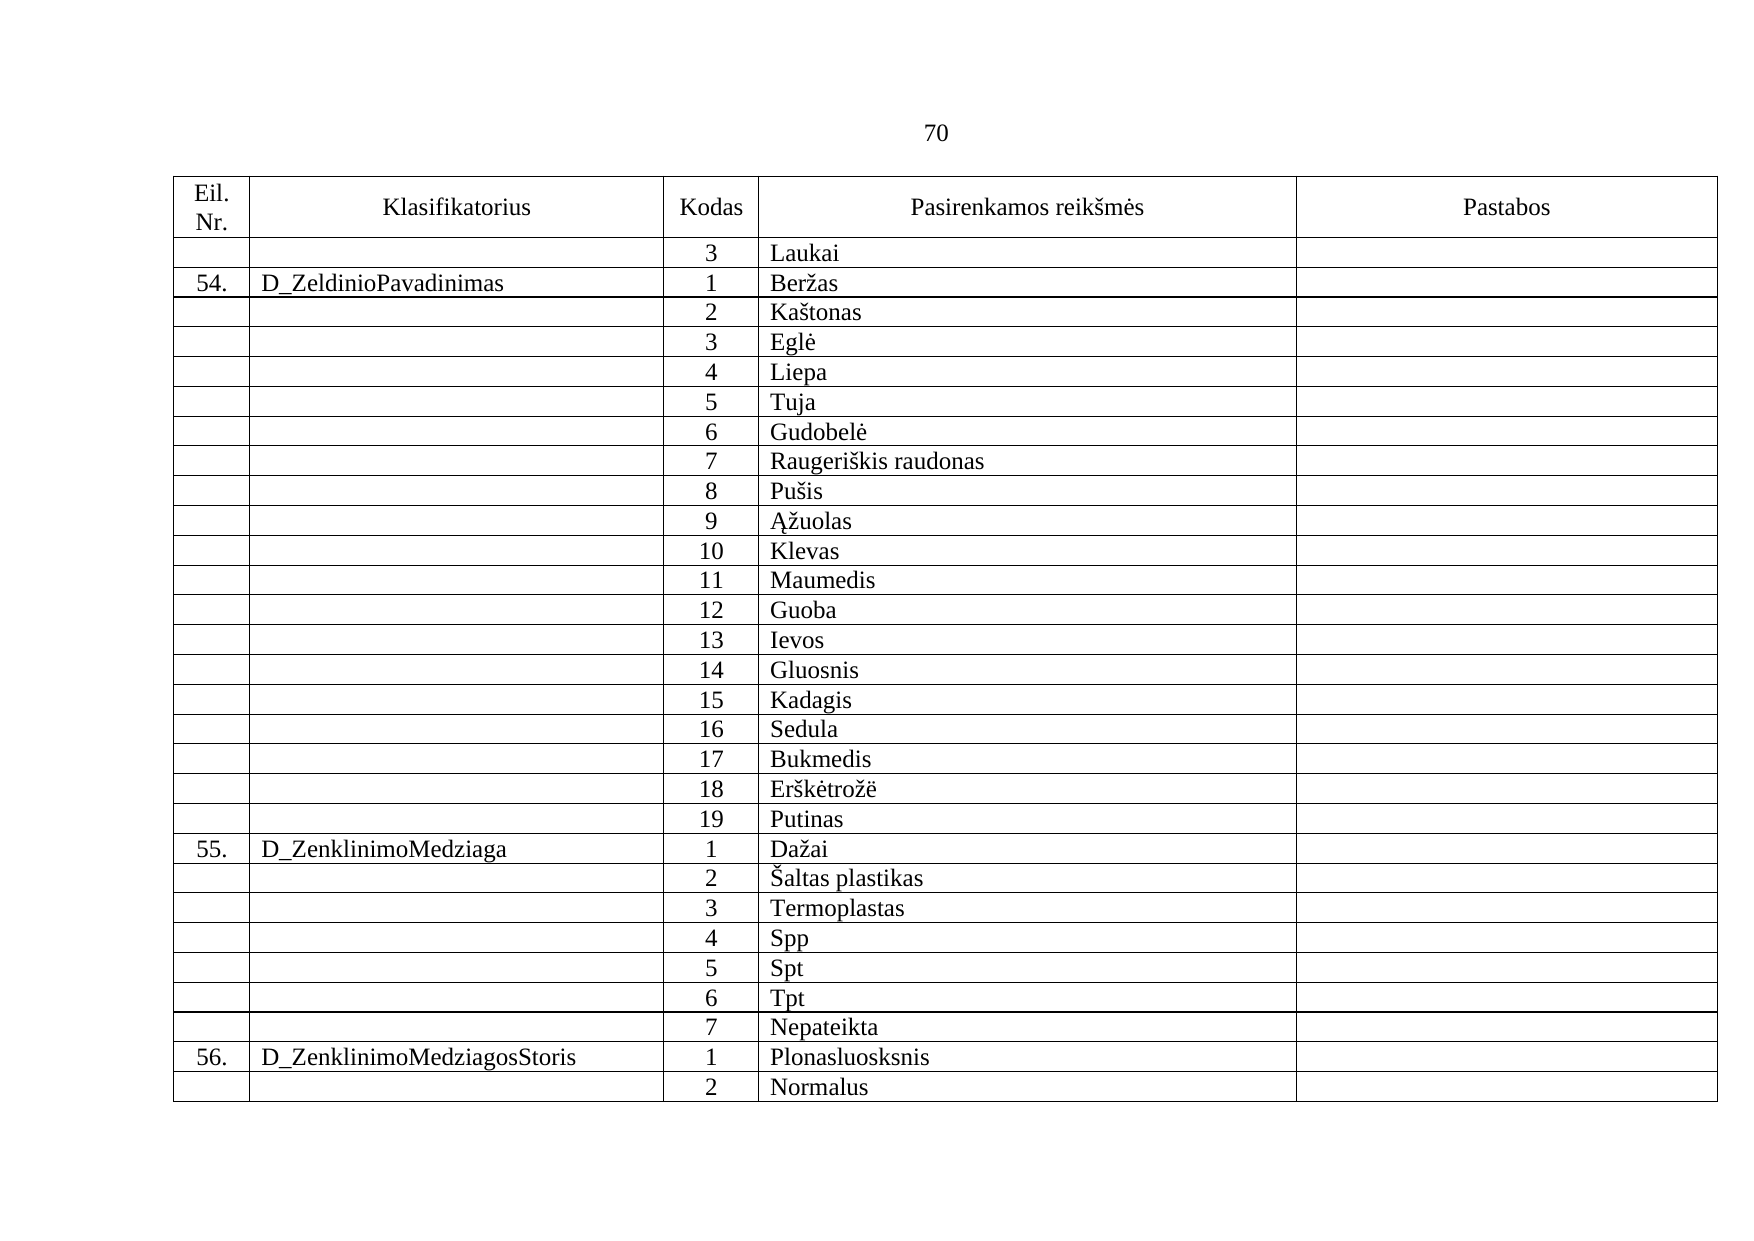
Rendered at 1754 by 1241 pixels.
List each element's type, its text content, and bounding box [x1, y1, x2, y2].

table_cell [174, 744, 249, 773]
table_cell [174, 446, 249, 475]
table_cell [174, 476, 249, 505]
table_cell 11 [664, 566, 758, 594]
table_cell 55. [174, 834, 249, 862]
table_header Kodas [664, 177, 758, 237]
table_cell [174, 238, 249, 267]
table_cell [174, 893, 249, 922]
table_header Eil. Nr. [174, 177, 249, 237]
table_cell 17 [664, 744, 758, 773]
table_cell [250, 744, 663, 773]
table_cell [1297, 625, 1717, 654]
table_cell 15 [664, 685, 758, 713]
table_cell 4 [664, 357, 758, 386]
table_cell [1297, 953, 1717, 982]
table_cell 1 [664, 1042, 758, 1071]
table_cell [1297, 864, 1717, 892]
table_cell Kaštonas [759, 298, 1296, 326]
table_cell 3 [664, 327, 758, 356]
table_cell [250, 238, 663, 267]
table_cell [1297, 834, 1717, 862]
table_cell Bukmedis [759, 744, 1296, 773]
table_cell Raugeriškis raudonas [759, 446, 1296, 475]
table_cell [1297, 268, 1717, 296]
table_cell [1297, 804, 1717, 833]
table_cell [250, 506, 663, 535]
table_cell [250, 625, 663, 654]
table_cell 2 [664, 1072, 758, 1101]
table_cell [174, 923, 249, 952]
table_cell [1297, 476, 1717, 505]
table_cell [1297, 744, 1717, 773]
table_cell 14 [664, 655, 758, 684]
table_cell [1297, 774, 1717, 803]
table_cell [250, 804, 663, 833]
table_cell [174, 625, 249, 654]
table_cell 56. [174, 1042, 249, 1071]
table_cell Beržas [759, 268, 1296, 296]
table_cell Plonasluosksnis [759, 1042, 1296, 1071]
table_cell [1297, 298, 1717, 326]
table_cell [174, 983, 249, 1011]
table_cell [174, 327, 249, 356]
table_cell Eglė [759, 327, 1296, 356]
table_cell [1297, 417, 1717, 445]
table_cell Gudobelė [759, 417, 1296, 445]
table_cell Ievos [759, 625, 1296, 654]
table_cell D_ZenklinimoMedziagosStoris [250, 1042, 663, 1071]
table_cell [174, 506, 249, 535]
table_cell [1297, 983, 1717, 1011]
table_cell [1297, 387, 1717, 416]
table_cell [174, 715, 249, 743]
table_cell [1297, 566, 1717, 594]
table_cell Nepateikta [759, 1013, 1296, 1041]
table_cell Putinas [759, 804, 1296, 833]
table_header Pasirenkamos reikšmės [759, 177, 1296, 237]
table_cell [1297, 1013, 1717, 1041]
table_cell Sedula [759, 715, 1296, 743]
table_cell [174, 387, 249, 416]
table_cell Klevas [759, 536, 1296, 564]
table_header Klasifikatorius [250, 177, 663, 237]
table_cell [250, 893, 663, 922]
table_cell [250, 655, 663, 684]
table_cell [174, 595, 249, 624]
table_cell 16 [664, 715, 758, 743]
table_cell [1297, 923, 1717, 952]
table_cell [1297, 655, 1717, 684]
table_cell 5 [664, 387, 758, 416]
table_cell Spt [759, 953, 1296, 982]
table_cell [250, 327, 663, 356]
table_cell [250, 983, 663, 1011]
table_cell [250, 685, 663, 713]
table_cell 5 [664, 953, 758, 982]
table_cell 1 [664, 834, 758, 862]
table_cell [174, 804, 249, 833]
table_cell [174, 357, 249, 386]
table_cell 2 [664, 864, 758, 892]
table_cell [250, 476, 663, 505]
table_cell [1297, 715, 1717, 743]
table_cell 3 [664, 893, 758, 922]
table_cell 6 [664, 417, 758, 445]
table_cell [1297, 685, 1717, 713]
table_cell [174, 953, 249, 982]
table_cell Guoba [759, 595, 1296, 624]
table_header Pastabos [1297, 177, 1717, 237]
table_cell Kadagis [759, 685, 1296, 713]
table_cell [174, 655, 249, 684]
table_cell [250, 417, 663, 445]
table_cell 10 [664, 536, 758, 564]
table_cell Pušis [759, 476, 1296, 505]
table_cell Erškėtrožë [759, 774, 1296, 803]
table_cell [1297, 506, 1717, 535]
table_cell [174, 1013, 249, 1041]
table_cell Maumedis [759, 566, 1296, 594]
table_cell Ąžuolas [759, 506, 1296, 535]
table_cell 7 [664, 446, 758, 475]
table_cell 1 [664, 268, 758, 296]
table_cell Dažai [759, 834, 1296, 862]
table_cell 18 [664, 774, 758, 803]
table_cell 9 [664, 506, 758, 535]
table_cell [250, 715, 663, 743]
table_cell Spp [759, 923, 1296, 952]
table_cell 54. [174, 268, 249, 296]
table_cell 2 [664, 298, 758, 326]
table_cell [250, 1072, 663, 1101]
table_cell Laukai [759, 238, 1296, 267]
table_cell [250, 536, 663, 564]
table_cell [250, 595, 663, 624]
table_cell 19 [664, 804, 758, 833]
table_cell [174, 298, 249, 326]
table_cell [250, 923, 663, 952]
table_cell [1297, 238, 1717, 267]
table_cell [174, 566, 249, 594]
table_cell [174, 864, 249, 892]
table_cell Liepa [759, 357, 1296, 386]
table_cell 4 [664, 923, 758, 952]
table_cell 13 [664, 625, 758, 654]
table_cell D_ZenklinimoMedziaga [250, 834, 663, 862]
table_cell [1297, 1042, 1717, 1071]
table_cell [1297, 327, 1717, 356]
table_cell [174, 536, 249, 564]
table_cell Šaltas plastikas [759, 864, 1296, 892]
table_cell [250, 953, 663, 982]
table_cell [174, 685, 249, 713]
table_cell [1297, 536, 1717, 564]
table_cell 12 [664, 595, 758, 624]
table_cell [250, 1013, 663, 1041]
table_cell Termoplastas [759, 893, 1296, 922]
table_cell 6 [664, 983, 758, 1011]
table_cell [250, 446, 663, 475]
table_cell D_ZeldinioPavadinimas [250, 268, 663, 296]
table_cell 8 [664, 476, 758, 505]
table_cell [1297, 893, 1717, 922]
table_cell [1297, 1072, 1717, 1101]
table_cell [250, 774, 663, 803]
table_cell [250, 566, 663, 594]
table_cell [250, 387, 663, 416]
table_cell 3 [664, 238, 758, 267]
table_cell [250, 357, 663, 386]
table_cell Gluosnis [759, 655, 1296, 684]
table_cell [250, 298, 663, 326]
table_cell [1297, 446, 1717, 475]
table_cell [250, 864, 663, 892]
table_cell [1297, 357, 1717, 386]
table_cell [1297, 595, 1717, 624]
table_cell Tpt [759, 983, 1296, 1011]
table_cell [174, 1072, 249, 1101]
table_cell [174, 774, 249, 803]
table_cell Normalus [759, 1072, 1296, 1101]
table_cell Tuja [759, 387, 1296, 416]
table_cell 7 [664, 1013, 758, 1041]
table_cell [174, 417, 249, 445]
